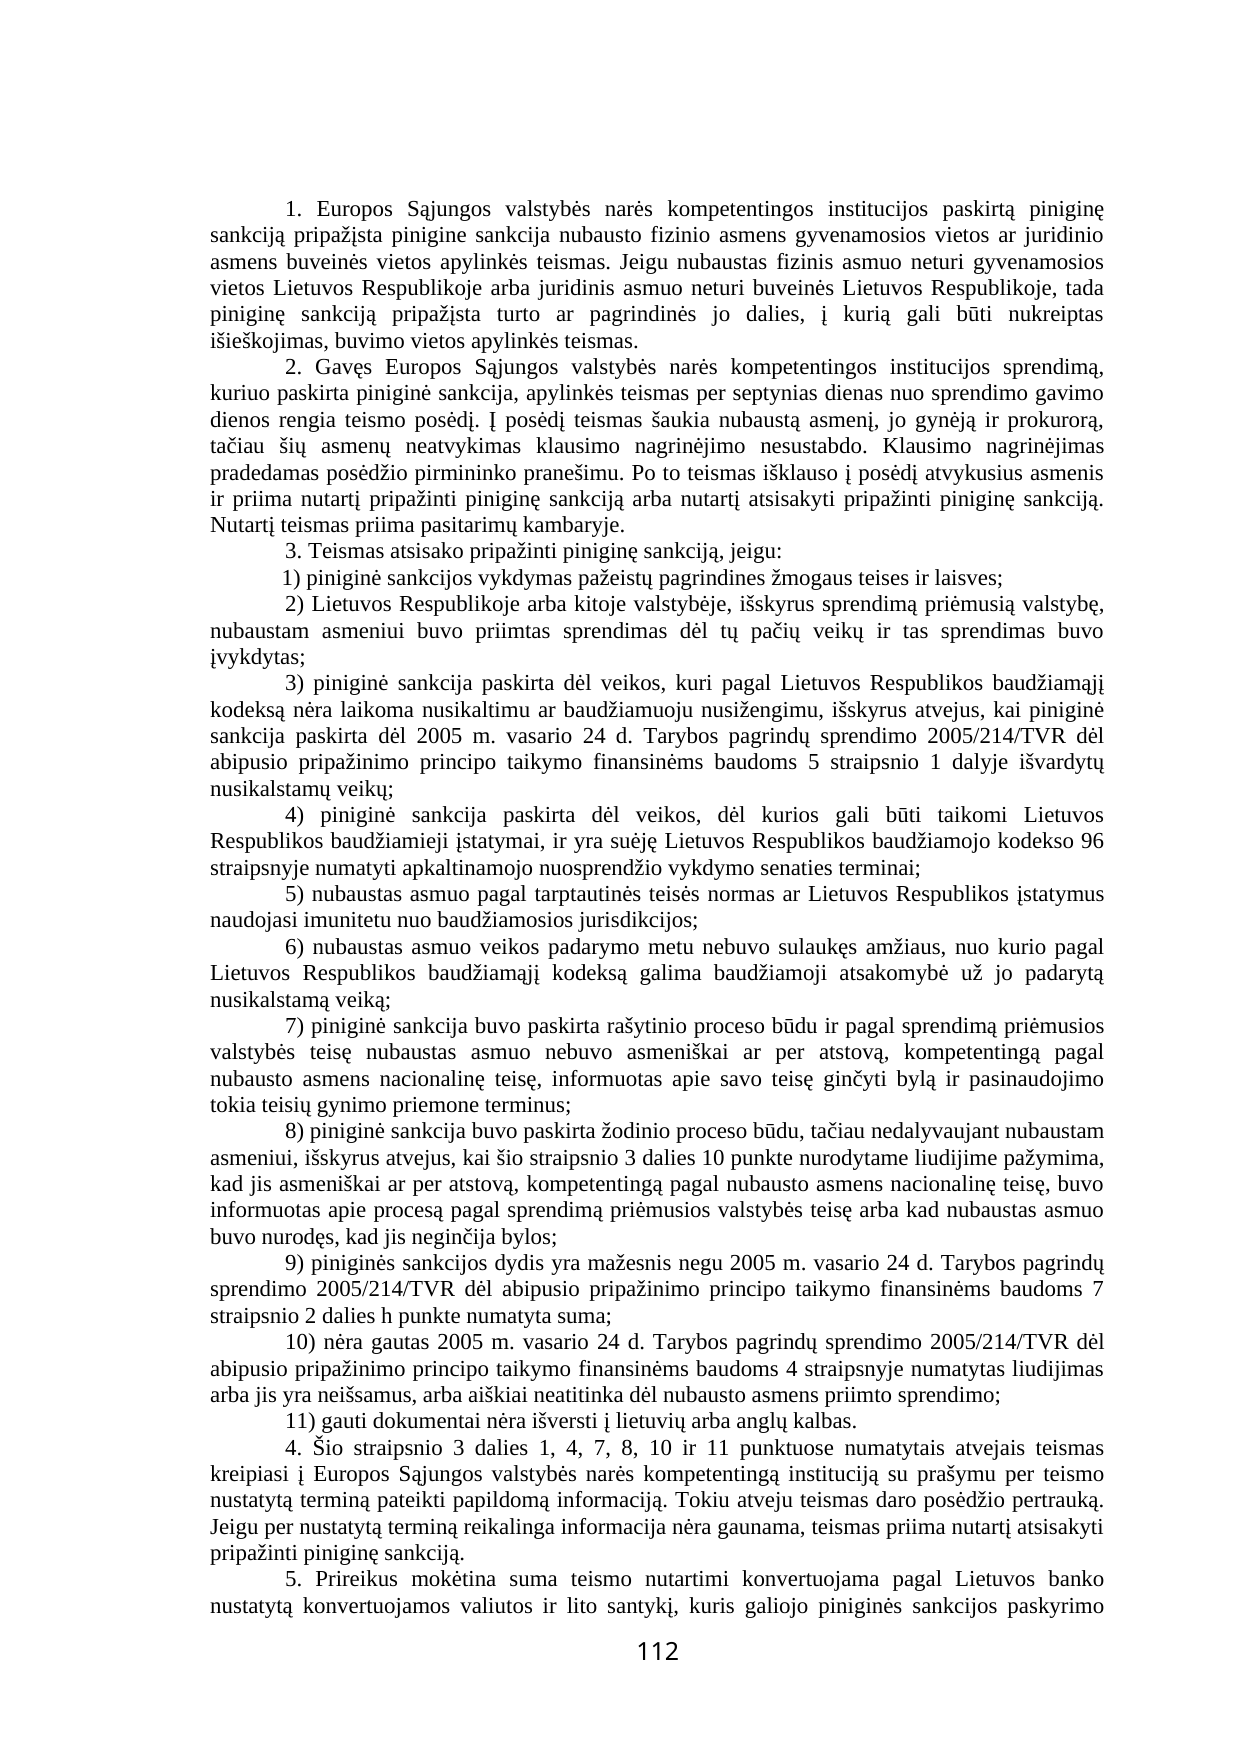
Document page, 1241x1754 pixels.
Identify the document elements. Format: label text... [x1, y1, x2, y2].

text 7) piniginė sankcija buvo paskirta rašytinio proceso būdu ir pagal sprendimą priėmusios valstybės teisę nubaustas asmuo nebuvo asmeniškai ar per atstovą, kompetentingą pagal nubausto asmens nacionalinę teisę, informuotas apie savo teisę ginčyti bylą ir pasinaudojimo tokia teisių gynimo priemone terminus; [210, 1012, 1106, 1117]
text 4. Šio straipsnio 3 dalies 1, 4, 7, 8, 10 ir 11 punktuose numatytais atvejais teismas kreipiasi į Europos Sąjungos valstybės narės kompetentingą instituciją su prašymu per teismo nustatytą terminą pateikti papildomą informaciją. Tokiu atveju teismas daro posėdžio pertrauką. Jeigu per nustatytą terminą reikalinga informacija nėra gaunama, teismas priima nutartį atsisakyti pripažinti piniginę sankciją. [210, 1434, 1106, 1565]
text 1) piniginė sankcijos vykdymas pažeistų pagrindines žmogaus teises ir laisves; [210, 564, 1106, 590]
text 3) piniginė sankcija paskirta dėl veikos, kuri pagal Lietuvos Respublikos baudžiamąjį kodeksą nėra laikoma nusikaltimu ar baudžiamuoju nusižengimu, išskyrus atvejus, kai piniginė sankcija paskirta dėl 2005 m. vasario 24 d. Tarybos pagrindų sprendimo 2005/214/TVR dėl abipusio pripažinimo principo taikymo finansinėms baudoms 5 straipsnio 1 dalyje išvardytų nusikalstamų veikų; [210, 669, 1106, 801]
text 8) piniginė sankcija buvo paskirta žodinio proceso būdu, tačiau nedalyvaujant nubaustam asmeniui, išskyrus atvejus, kai šio straipsnio 3 dalies 10 punkte nurodytame liudijime pažymima, kad jis asmeniškai ar per atstovą, kompetentingą pagal nubausto asmens nacionalinę teisę, buvo informuotas apie procesą pagal sprendimą priėmusios valstybės teisę arba kad nubaustas asmuo buvo nurodęs, kad jis neginčija bylos; [210, 1117, 1106, 1249]
text 2. Gavęs Europos Sąjungos valstybės narės kompetentingos institucijos sprendimą, kuriuo paskirta piniginė sankcija, apylinkės teismas per septynias dienas nuo sprendimo gavimo dienos rengia teismo posėdį. Į posėdį teismas šaukia nubaustą asmenį, jo gynėją ir prokurorą, tačiau šių asmenų neatvykimas klausimo nagrinėjimo nesustabdo. Klausimo nagrinėjimas pradedamas posėdžio pirmininko pranešimu. Po to teismas išklauso į posėdį atvykusius asmenis ir priima nutartį pripažinti piniginę sankciją arba nutartį atsisakyti pripažinti piniginę sankciją. Nutartį teismas priima pasitarimų kambaryje. [210, 353, 1106, 538]
text 11) gauti dokumentai nėra išversti į lietuvių arba anglų kalbas. [210, 1407, 1106, 1434]
text 3. Teismas atsisako pripažinti piniginę sankciją, jeigu: [210, 538, 1106, 564]
text 9) piniginės sankcijos dydis yra mažesnis negu 2005 m. vasario 24 d. Tarybos pagrindų sprendimo 2005/214/TVR dėl abipusio pripažinimo principo taikymo finansinėms baudoms 7 straipsnio 2 dalies h punkte numatyta suma; [210, 1249, 1106, 1328]
text 4) piniginė sankcija paskirta dėl veikos, dėl kurios gali būti taikomi Lietuvos Respublikos baudžiamieji įstatymai, ir yra suėję Lietuvos Respublikos baudžiamojo kodekso 96 straipsnyje numatyti apkaltinamojo nuosprendžio vykdymo senaties terminai; [210, 801, 1106, 880]
text 5. Prireikus mokėtina suma teismo nutartimi konvertuojama pagal Lietuvos banko nustatytą konvertuojamos valiutos ir lito santykį, kuris galiojo piniginės sankcijos paskyrimo [210, 1565, 1106, 1618]
text 2) Lietuvos Respublikoje arba kitoje valstybėje, išskyrus sprendimą priėmusią valstybę, nubaustam asmeniui buvo priimtas sprendimas dėl tų pačių veikų ir tas sprendimas buvo įvykdytas; [210, 590, 1106, 669]
text 10) nėra gautas 2005 m. vasario 24 d. Tarybos pagrindų sprendimo 2005/214/TVR dėl abipusio pripažinimo principo taikymo finansinėms baudoms 4 straipsnyje numatytas liudijimas arba jis yra neišsamus, arba aiškiai neatitinka dėl nubausto asmens priimto sprendimo; [210, 1328, 1106, 1407]
text 1. Europos Sąjungos valstybės narės kompetentingos institucijos paskirtą piniginę sankciją pripažįsta pinigine sankcija nubausto fizinio asmens gyvenamosios vietos ar juridinio asmens buveinės vietos apylinkės teismas. Jeigu nubaustas fizinis asmuo neturi gyvenamosios vietos Lietuvos Respublikoje arba juridinis asmuo neturi buveinės Lietuvos Respublikoje, tada piniginę sankciją pripažįsta turto ar pagrindinės jo dalies, į kurią gali būti nukreiptas išieškojimas, buvimo vietos apylinkės teismas. [210, 195, 1106, 353]
text 6) nubaustas asmuo veikos padarymo metu nebuvo sulaukęs amžiaus, nuo kurio pagal Lietuvos Respublikos baudžiamąjį kodeksą galima baudžiamoji atsakomybė už jo padarytą nusikalstamą veiką; [210, 933, 1106, 1012]
text 5) nubaustas asmuo pagal tarptautinės teisės normas ar Lietuvos Respublikos įstatymus naudojasi imunitetu nuo baudžiamosios jurisdikcijos; [210, 880, 1106, 933]
